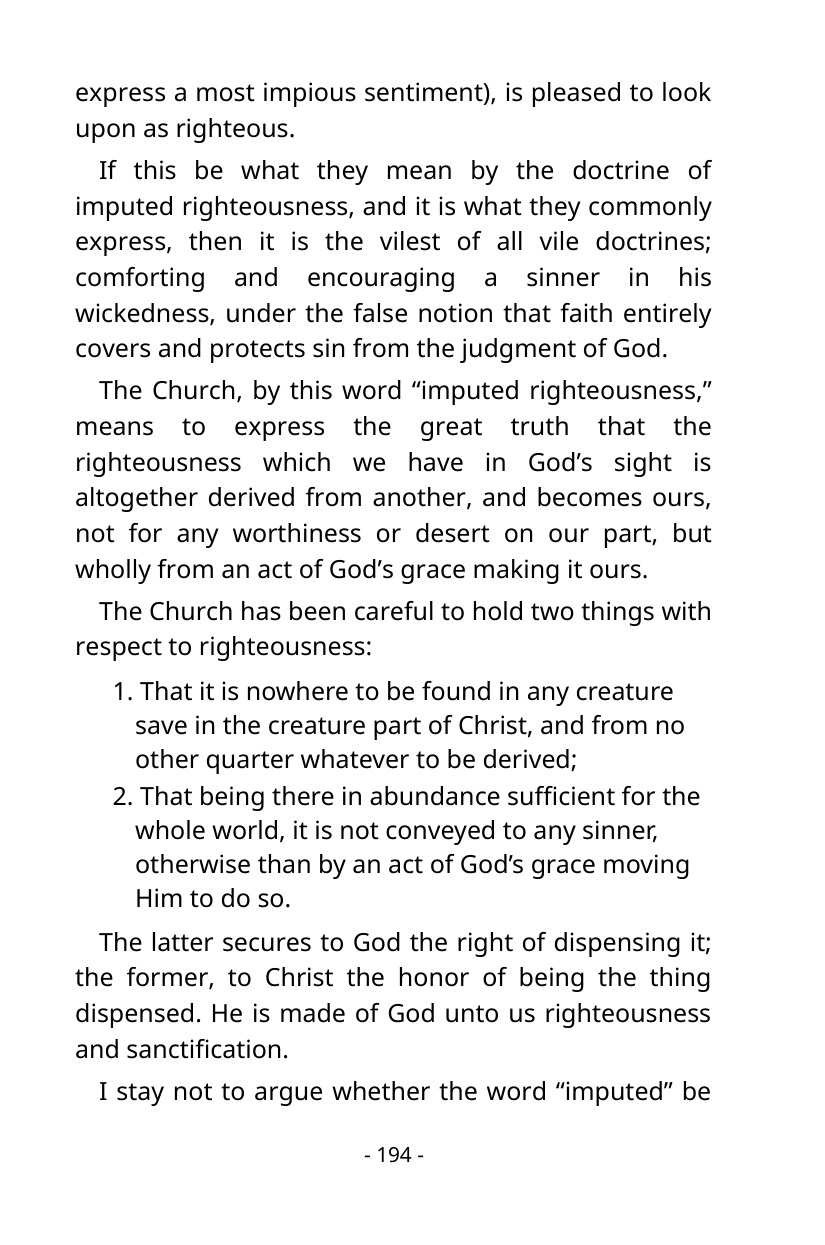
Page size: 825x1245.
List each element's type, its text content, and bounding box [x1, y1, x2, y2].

list That it is nowhere to be found in any creature save in the creature part of Christ, and from no other quarter whatever to be derived; [112, 674, 712, 776]
text The Church has been careful to hold two things with respect to righteousness: [75, 593, 712, 663]
list That being there in abundance sufficient for the whole world, it is not conveyed to any sinner, otherwise than by an act of God’s grace moving Him to do so. [112, 779, 712, 915]
text express a most impious sentiment), is pleased to look upon as righteous. [75, 75, 712, 145]
text The Church, by this word “imputed righteousness,” means to express the great truth that the righteousness which we have in God’s sight is altogether derived from another, and becomes ours, not for any worthiness or desert on our part, but wholly from an act of God’s grace making it ours. [75, 373, 712, 586]
text I stay not to argue whether the word “imputed” be [75, 1073, 712, 1107]
text If this be what they mean by the doctrine of imputed righteousness, and it is what they commonly express, then it is the vilest of all vile doctrines; comforting and encouraging a sinner in his wickedness, under the false notion that faith entirely covers and protects sin from the judgment of God. [75, 152, 712, 365]
text The latter secures to God the right of dispensing it; the former, to Christ the honor of being the thing dispensed. He is made of God unto us righteousness and sanctification. [75, 924, 712, 1065]
